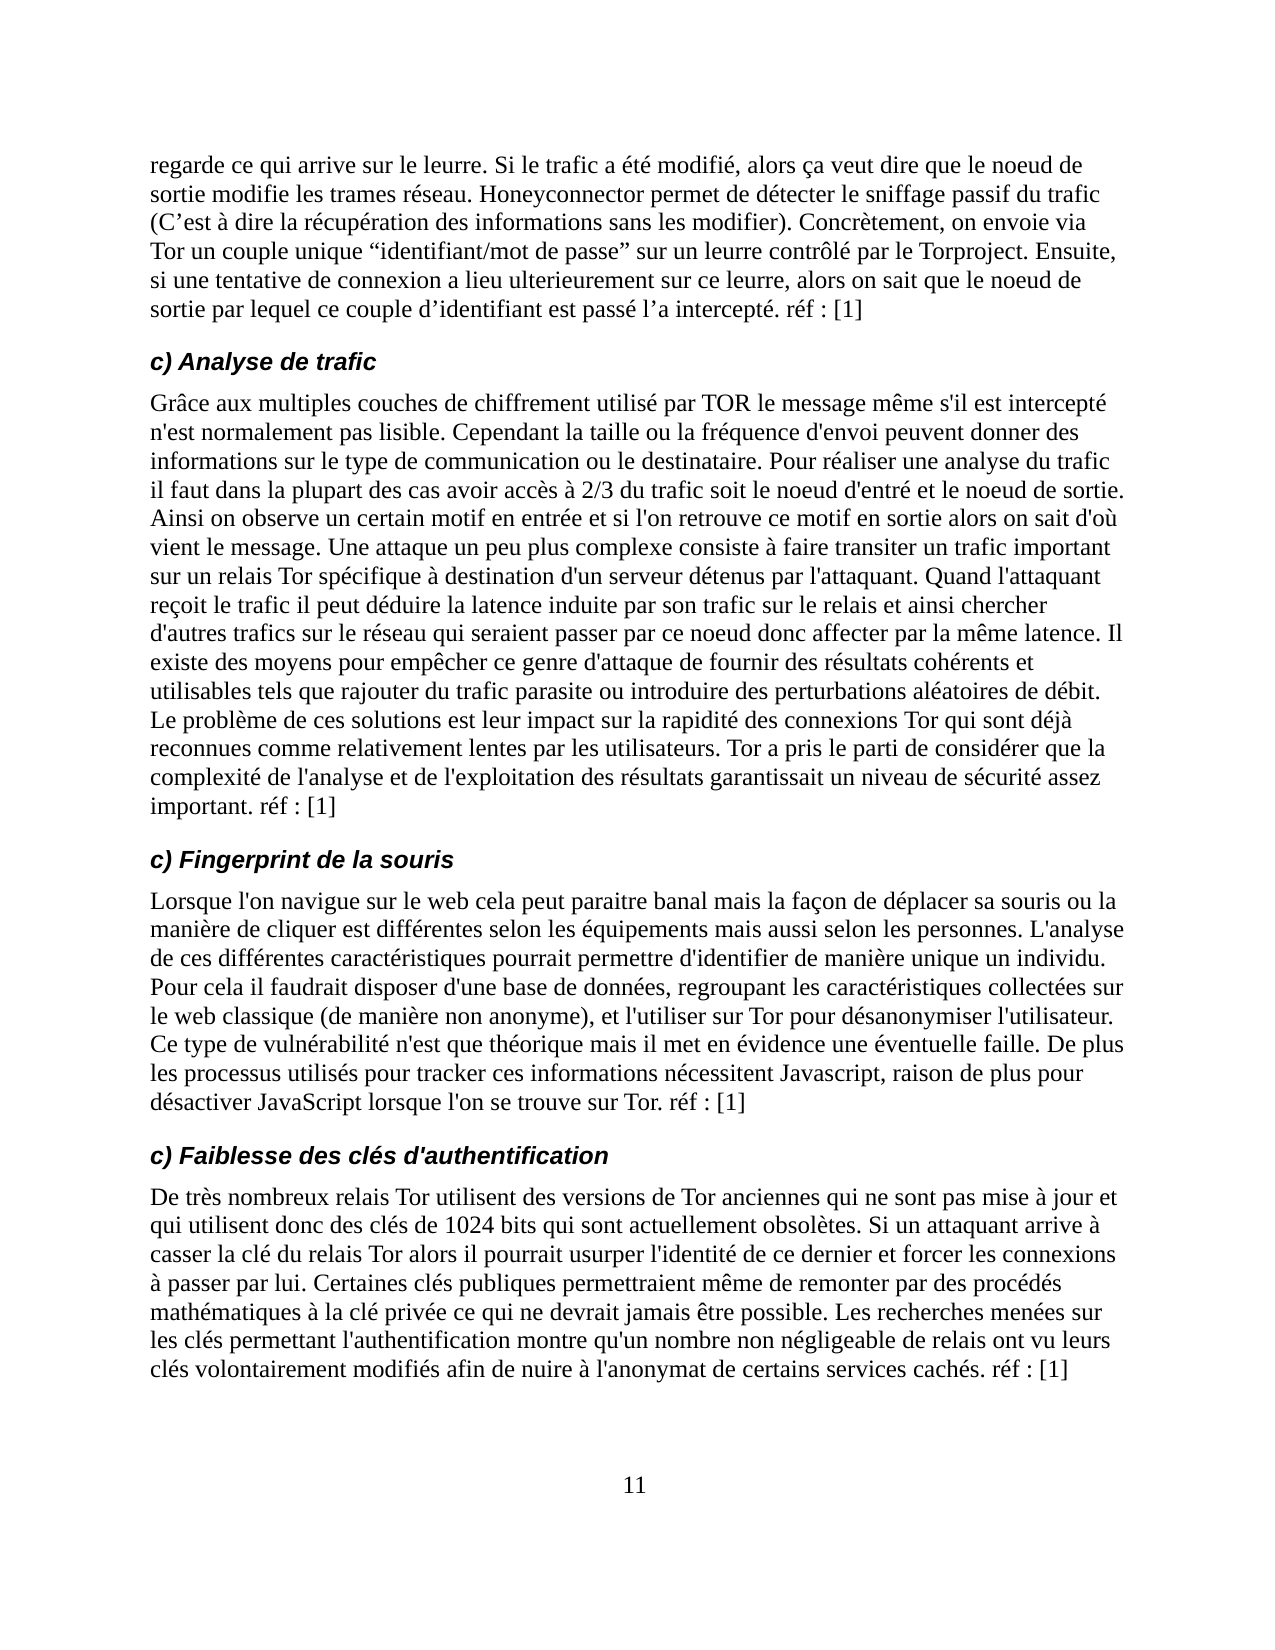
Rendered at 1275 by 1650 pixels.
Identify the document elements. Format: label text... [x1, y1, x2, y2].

text Lorsque l'on navigue sur le web cela peut paraitre banal mais la façon de déplacer sa souris ou la manière de cliquer est différentes selon les équipements mais aussi selon les personnes. L'analyse de ces différentes caractéristiques pourrait permettre d'identifier de manière unique un individu. Pour cela il faudrait disposer d'une base de données, regroupant les caractéristiques collectées sur le web classique (de manière non anonyme), et l'utiliser sur Tor pour désanonymiser l'utilisateur. Ce type de vulnérabilité n'est que théorique mais il met en évidence une éventuelle faille. De plus les processus utilisés pour tracker ces informations nécessitent Javascript, raison de plus pour désactiver JavaScript lorsque l'on se trouve sur Tor. réf : [1] [150, 886, 1125, 1116]
subtitle c) Fingerprint de la souris [150, 845, 1125, 873]
text Grâce aux multiples couches de chiffrement utilisé par TOR le message même s'il est intercepté n'est normalement pas lisible. Cependant la taille ou la fréquence d'envoi peuvent donner des informations sur le type de communication ou le destinataire. Pour réaliser une analyse du trafic il faut dans la plupart des cas avoir accès à 2/3 du trafic soit le noeud d'entré et le noeud de sortie. Ainsi on observe un certain motif en entrée et si l'on retrouve ce motif en sortie alors on sait d'où vient le message. Une attaque un peu plus complexe consiste à faire transiter un trafic important sur un relais Tor spécifique à destination d'un serveur détenus par l'attaquant. Quand l'attaquant reçoit le trafic il peut déduire la latence induite par son trafic sur le relais et ainsi chercher d'autres trafics sur le réseau qui seraient passer par ce noeud donc affecter par la même latence. Il existe des moyens pour empêcher ce genre d'attaque de fournir des résultats cohérents et utilisables tels que rajouter du trafic parasite ou introduire des perturbations aléatoires de débit. Le problème de ces solutions est leur impact sur la rapidité des connexions Tor qui sont déjà reconnues comme relativement lentes par les utilisateurs. Tor a pris le parti de considérer que la complexité de l'analyse et de l'exploitation des résultats garantissait un niveau de sécurité assez important. réf : [1] [150, 388, 1125, 820]
subtitle c) Faiblesse des clés d'authentification [150, 1141, 1125, 1169]
subtitle c) Analyse de trafic [150, 347, 1125, 376]
text regarde ce qui arrive sur le leurre. Si le trafic a été modifié, alors ça veut dire que le noeud de sortie modifie les trames réseau. Honeyconnector permet de détecter le sniffage passif du trafic (C’est à dire la récupération des informations sans les modifier). Concrètement, on envoie via Tor un couple unique “identifiant/mot de passe” sur un leurre contrôlé par le Torproject. Ensuite, si une tentative de connexion a lieu ulterieurement sur ce leurre, alors on sait que le noeud de sortie par lequel ce couple d’identifiant est passé l’a intercepté. réf : [1] [150, 150, 1125, 322]
text De très nombreux relais Tor utilisent des versions de Tor anciennes qui ne sont pas mise à jour et qui utilisent donc des clés de 1024 bits qui sont actuellement obsolètes. Si un attaquant arrive à casser la clé du relais Tor alors il pourrait usurper l'identité de ce dernier et forcer les connexions à passer par lui. Certaines clés publiques permettraient même de remonter par des procédés mathématiques à la clé privée ce qui ne devrait jamais être possible. Les recherches menées sur les clés permettant l'authentification montre qu'un nombre non négligeable de relais ont vu leurs clés volontairement modifiés afin de nuire à l'anonymat de certains services cachés. réf : [1] [150, 1182, 1125, 1383]
